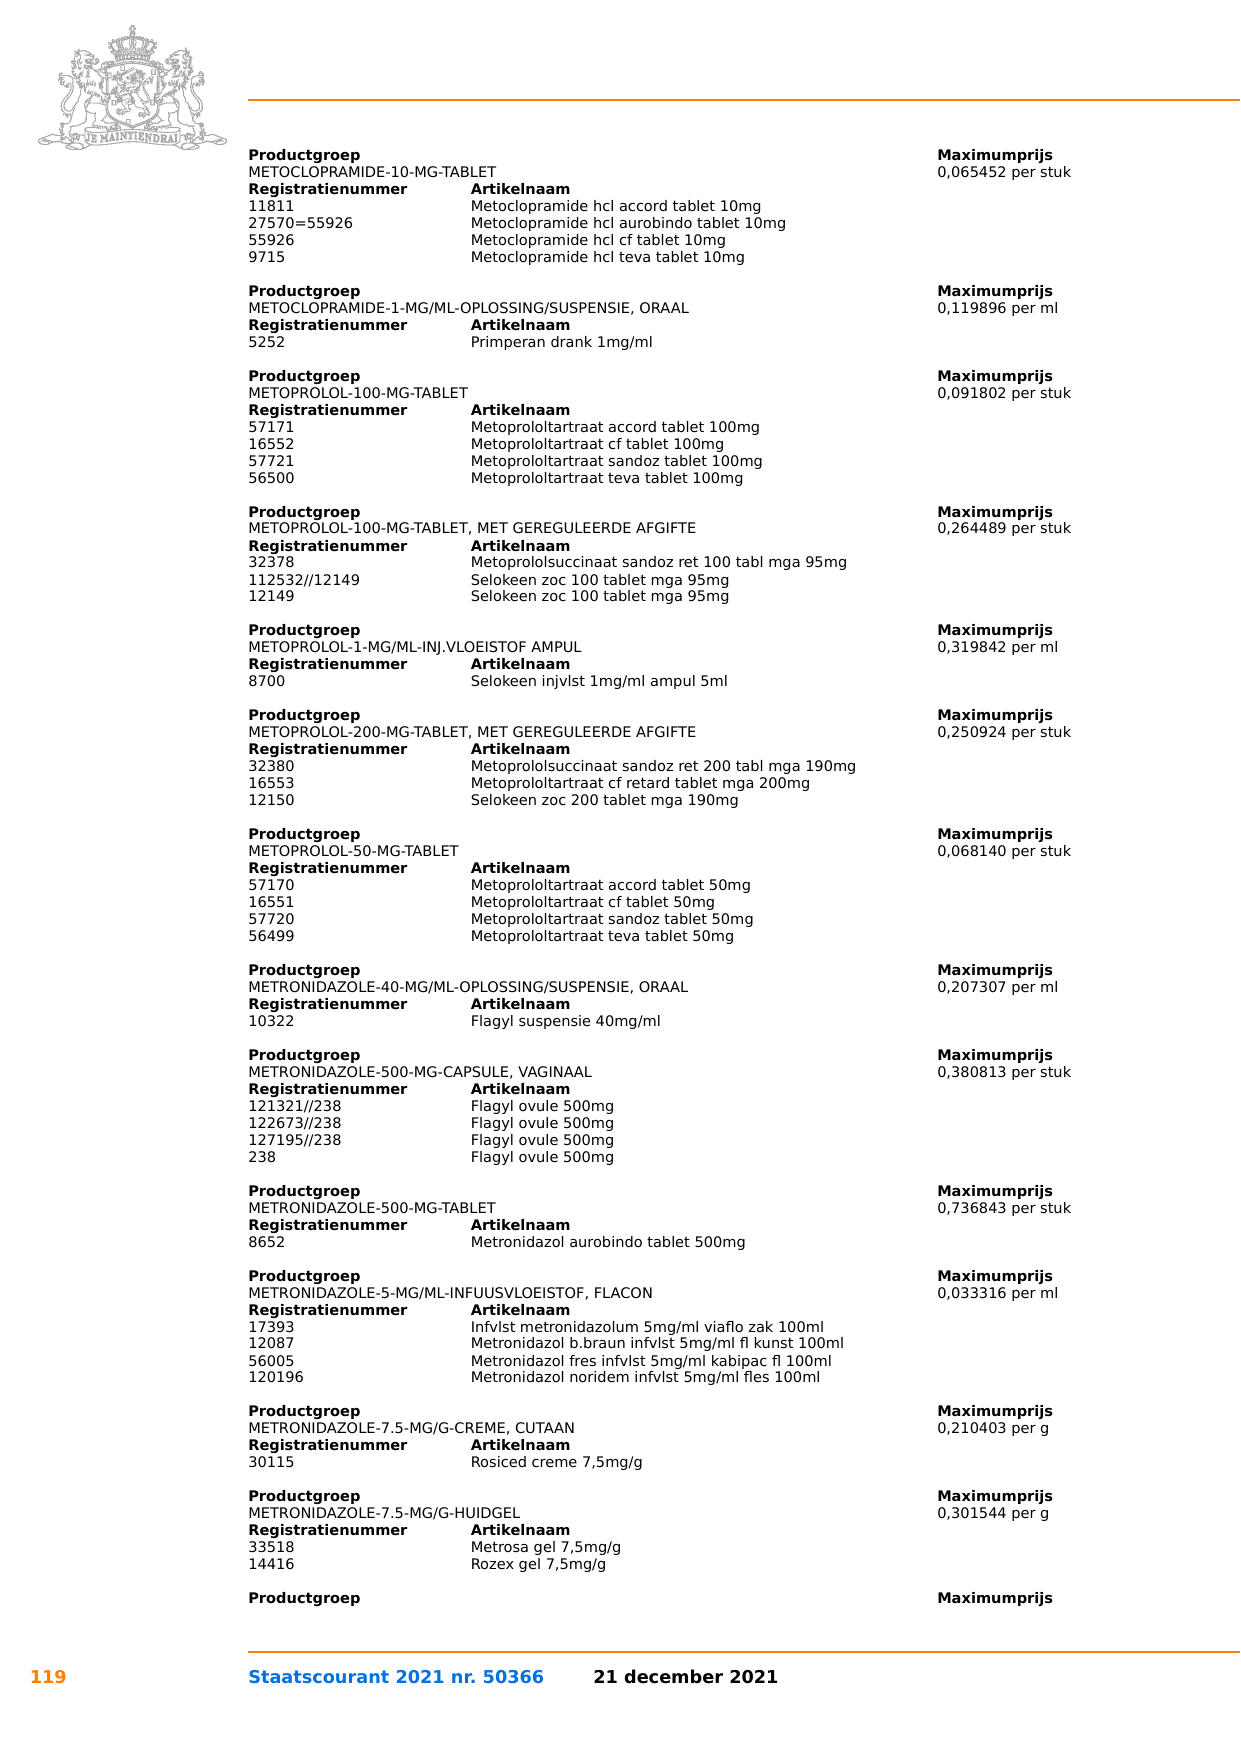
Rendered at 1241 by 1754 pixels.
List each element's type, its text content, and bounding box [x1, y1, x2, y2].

table_cell [465, 962, 931, 979]
table_cell Registratienummer [248, 1437, 464, 1454]
table_cell [248, 351, 1163, 368]
table_cell 12150 [248, 792, 464, 809]
table_cell 55926 [248, 232, 464, 249]
table_cell [465, 1183, 931, 1199]
table_cell 30115 [248, 1454, 464, 1471]
table_cell Artikelnaam [465, 1301, 931, 1318]
table_cell [465, 622, 931, 639]
table_cell 56005 [248, 1353, 464, 1369]
table_cell Productgroep [248, 1047, 464, 1064]
table_cell Maximumprijs [931, 962, 1163, 979]
table_cell Maximumprijs [931, 1183, 1163, 1199]
table_cell METOPROLOL-50-MG-TABLET [248, 843, 931, 860]
table_cell METRONIDAZOLE-7.5-MG/G-CREME, CUTAAN [248, 1420, 931, 1437]
table_cell Maximumprijs [931, 1590, 1163, 1607]
table_cell [248, 1471, 1163, 1488]
table_cell [931, 317, 1163, 334]
table_cell Artikelnaam [465, 538, 931, 554]
table_cell METOCLOPRAMIDE-1-MG/ML-OPLOSSING/SUSPENSIE, ORAAL [248, 300, 931, 317]
table_cell Productgroep [248, 504, 464, 520]
table_cell [465, 1488, 931, 1505]
table_cell 12087 [248, 1335, 464, 1352]
table_cell 8652 [248, 1234, 464, 1251]
table_cell 0,068140 per stuk [931, 843, 1163, 860]
table_cell [248, 130, 1163, 147]
table_cell Productgroep [248, 147, 464, 164]
table_cell 16552 [248, 436, 464, 452]
table_cell 122673//238 [248, 1115, 464, 1132]
table_cell [931, 741, 1163, 758]
table_cell 0,250924 per stuk [931, 724, 1163, 741]
table_cell Registratienummer [248, 996, 464, 1013]
table_cell Metoclopramide hcl teva tablet 10mg [465, 249, 1163, 266]
table_cell Flagyl ovule 500mg [465, 1115, 1163, 1132]
table_cell [465, 504, 931, 520]
table_cell Productgroep [248, 1268, 464, 1284]
table_cell Artikelnaam [465, 1522, 931, 1539]
table_cell [931, 181, 1163, 198]
table_cell 32380 [248, 758, 464, 775]
table_cell 17393 [248, 1319, 464, 1335]
table_cell [465, 1403, 931, 1420]
table_cell 5252 [248, 334, 464, 351]
table_cell Metoprololsuccinaat sandoz ret 200 tabl mga 190mg [465, 758, 1163, 775]
table_cell Artikelnaam [465, 656, 931, 673]
table_cell Metoprololtartraat cf tablet 50mg [465, 894, 1163, 911]
table_cell Metoprololtartraat sandoz tablet 50mg [465, 911, 1163, 928]
table_cell METRONIDAZOLE-40-MG/ML-OPLOSSING/SUSPENSIE, ORAAL [248, 979, 931, 996]
table_cell [931, 996, 1163, 1013]
table_cell 238 [248, 1149, 464, 1166]
table_cell Productgroep [248, 1488, 464, 1505]
picture [38, 25, 227, 150]
table_cell METOPROLOL-100-MG-TABLET [248, 385, 931, 402]
table_cell METOPROLOL-200-MG-TABLET, MET GEREGULEERDE AFGIFTE [248, 724, 931, 741]
table_cell Maximumprijs [931, 1488, 1163, 1505]
table_cell [248, 690, 1163, 707]
table_cell METRONIDAZOLE-7.5-MG/G-HUIDGEL [248, 1505, 931, 1522]
table_cell METRONIDAZOLE-500-MG-TABLET [248, 1200, 931, 1217]
table_cell [931, 538, 1163, 554]
table_cell Artikelnaam [465, 317, 931, 334]
table_cell [248, 605, 1163, 622]
table_cell Maximumprijs [931, 622, 1163, 639]
table_cell 14416 [248, 1556, 464, 1573]
table_cell [248, 1251, 1163, 1267]
table_cell [931, 402, 1163, 418]
table_cell Metoprololtartraat teva tablet 100mg [465, 470, 1163, 486]
table_cell METRONIDAZOLE-5-MG/ML-INFUUSVLOEISTOF, FLACON [248, 1285, 931, 1301]
table_cell Metronidazol noridem infvlst 5mg/ml fles 100ml [465, 1369, 1163, 1386]
table_cell Productgroep [248, 283, 464, 300]
table_cell 127195//238 [248, 1132, 464, 1149]
table_cell 10322 [248, 1013, 464, 1030]
table_cell Productgroep [248, 368, 464, 384]
table_cell 0,033316 per ml [931, 1285, 1163, 1301]
table_cell [931, 1301, 1163, 1318]
table_cell 16553 [248, 775, 464, 792]
table_cell Selokeen zoc 100 tablet mga 95mg [465, 588, 1163, 605]
table_cell Metoprololtartraat accord tablet 50mg [465, 877, 1163, 894]
table_cell Artikelnaam [465, 1437, 931, 1454]
table_cell [248, 945, 1163, 962]
table_cell Metoprololsuccinaat sandoz ret 100 tabl mga 95mg [465, 554, 1163, 571]
table_cell 11811 [248, 198, 464, 215]
table_cell [248, 1166, 1163, 1183]
table_cell Productgroep [248, 1403, 464, 1420]
table_cell Metronidazol aurobindo tablet 500mg [465, 1234, 1163, 1251]
table_cell 0,301544 per g [931, 1505, 1163, 1522]
table_cell 121321//238 [248, 1098, 464, 1115]
table_cell [931, 1217, 1163, 1233]
table_cell [465, 1590, 931, 1607]
table_cell [465, 707, 931, 724]
table_cell 9715 [248, 249, 464, 266]
table_cell Maximumprijs [931, 1403, 1163, 1420]
table_cell Maximumprijs [931, 826, 1163, 843]
table_cell Artikelnaam [465, 181, 931, 198]
table_cell Productgroep [248, 826, 464, 843]
table_cell Artikelnaam [465, 1081, 931, 1098]
table_cell METOPROLOL-1-MG/ML-INJ.VLOEISTOF AMPUL [248, 639, 931, 656]
table_cell 0,736843 per stuk [931, 1200, 1163, 1217]
table_cell Selokeen zoc 200 tablet mga 190mg [465, 792, 1163, 809]
table_cell Metronidazol fres infvlst 5mg/ml kabipac fl 100ml [465, 1353, 1163, 1369]
table_cell Flagyl ovule 500mg [465, 1149, 1163, 1166]
table_cell Artikelnaam [465, 1217, 931, 1233]
table_cell Selokeen injvlst 1mg/ml ampul 5ml [465, 673, 1163, 690]
table_cell Metoclopramide hcl accord tablet 10mg [465, 198, 1163, 215]
table_cell 0,119896 per ml [931, 300, 1163, 317]
table_cell Selokeen zoc 100 tablet mga 95mg [465, 571, 1163, 588]
table_cell [465, 147, 931, 164]
table_cell 27570=55926 [248, 215, 464, 232]
table_cell Metrosa gel 7,5mg/g [465, 1539, 1163, 1556]
table_cell 32378 [248, 554, 464, 571]
table_cell Flagyl suspensie 40mg/ml [465, 1013, 1163, 1030]
table_cell [465, 283, 931, 300]
table_cell 0,210403 per g [931, 1420, 1163, 1437]
table_cell Artikelnaam [465, 860, 931, 877]
table_cell [248, 1573, 1163, 1590]
table_cell Registratienummer [248, 1301, 464, 1318]
table_cell [248, 266, 1163, 283]
table_cell METOCLOPRAMIDE-10-MG-TABLET [248, 164, 931, 181]
table_cell Registratienummer [248, 538, 464, 554]
table_cell 56499 [248, 928, 464, 945]
table_cell 0,264489 per stuk [931, 520, 1163, 537]
table_cell 8700 [248, 673, 464, 690]
table_cell Registratienummer [248, 1217, 464, 1233]
table_cell Flagyl ovule 500mg [465, 1132, 1163, 1149]
table_cell 57720 [248, 911, 464, 928]
table_cell Rozex gel 7,5mg/g [465, 1556, 1163, 1573]
table_cell Maximumprijs [931, 147, 1163, 164]
table_cell Registratienummer [248, 402, 464, 418]
table_cell 120196 [248, 1369, 464, 1386]
table_cell Productgroep [248, 962, 464, 979]
table_cell METOPROLOL-100-MG-TABLET, MET GEREGULEERDE AFGIFTE [248, 520, 931, 537]
table_cell [465, 826, 931, 843]
table_cell 0,091802 per stuk [931, 385, 1163, 402]
table_cell [931, 656, 1163, 673]
table_cell Registratienummer [248, 317, 464, 334]
table_cell [248, 1030, 1163, 1047]
table_cell Metoprololtartraat teva tablet 50mg [465, 928, 1163, 945]
table_cell 12149 [248, 588, 464, 605]
table_cell Registratienummer [248, 741, 464, 758]
table_cell Maximumprijs [931, 504, 1163, 520]
table_cell Artikelnaam [465, 741, 931, 758]
table_cell 57721 [248, 453, 464, 469]
table_cell [931, 1437, 1163, 1454]
table_cell Metoclopramide hcl cf tablet 10mg [465, 232, 1163, 249]
table_cell Metoprololtartraat cf retard tablet mga 200mg [465, 775, 1163, 792]
table_cell Productgroep [248, 1183, 464, 1199]
table_cell Registratienummer [248, 860, 464, 877]
table_cell Flagyl ovule 500mg [465, 1098, 1163, 1115]
table_cell 57170 [248, 877, 464, 894]
table_cell [465, 1047, 931, 1064]
table_cell Artikelnaam [465, 402, 931, 418]
table_cell Maximumprijs [931, 368, 1163, 384]
table_cell 112532//12149 [248, 571, 464, 588]
table_cell Rosiced creme 7,5mg/g [465, 1454, 1163, 1471]
table_cell Infvlst metronidazolum 5mg/ml viaflo zak 100ml [465, 1319, 1163, 1335]
table_cell Maximumprijs [931, 1268, 1163, 1284]
table_cell Maximumprijs [931, 283, 1163, 300]
table_cell Registratienummer [248, 1081, 464, 1098]
table_cell Metoprololtartraat cf tablet 100mg [465, 436, 1163, 452]
table_cell Metronidazol b.braun infvlst 5mg/ml fl kunst 100ml [465, 1335, 1163, 1352]
table_cell Metoprololtartraat sandoz tablet 100mg [465, 453, 1163, 469]
table_cell [931, 1081, 1163, 1098]
table_cell Productgroep [248, 707, 464, 724]
table_cell 57171 [248, 419, 464, 436]
table_cell [248, 486, 1163, 503]
table_cell Primperan drank 1mg/ml [465, 334, 1163, 351]
table_cell 16551 [248, 894, 464, 911]
table_cell 0,065452 per stuk [931, 164, 1163, 181]
table_cell [465, 1268, 931, 1284]
table_cell [465, 368, 931, 384]
table_cell [931, 1522, 1163, 1539]
table_cell [931, 860, 1163, 877]
table_cell 56500 [248, 470, 464, 486]
table_cell Registratienummer [248, 656, 464, 673]
table_cell [248, 809, 1163, 826]
table_cell Productgroep [248, 622, 464, 639]
table_cell 33518 [248, 1539, 464, 1556]
table_cell METRONIDAZOLE-500-MG-CAPSULE, VAGINAAL [248, 1064, 931, 1081]
table_cell Registratienummer [248, 181, 464, 198]
table_cell [248, 1386, 1163, 1403]
table_cell 0,380813 per stuk [931, 1064, 1163, 1081]
table_cell Registratienummer [248, 1522, 464, 1539]
table_cell 0,319842 per ml [931, 639, 1163, 656]
table_cell Productgroep [248, 1590, 464, 1607]
table_cell Maximumprijs [931, 1047, 1163, 1064]
table_cell Metoprololtartraat accord tablet 100mg [465, 419, 1163, 436]
table_cell Artikelnaam [465, 996, 931, 1013]
table_cell Metoclopramide hcl aurobindo tablet 10mg [465, 215, 1163, 232]
table_cell Maximumprijs [931, 707, 1163, 724]
table_cell 0,207307 per ml [931, 979, 1163, 996]
